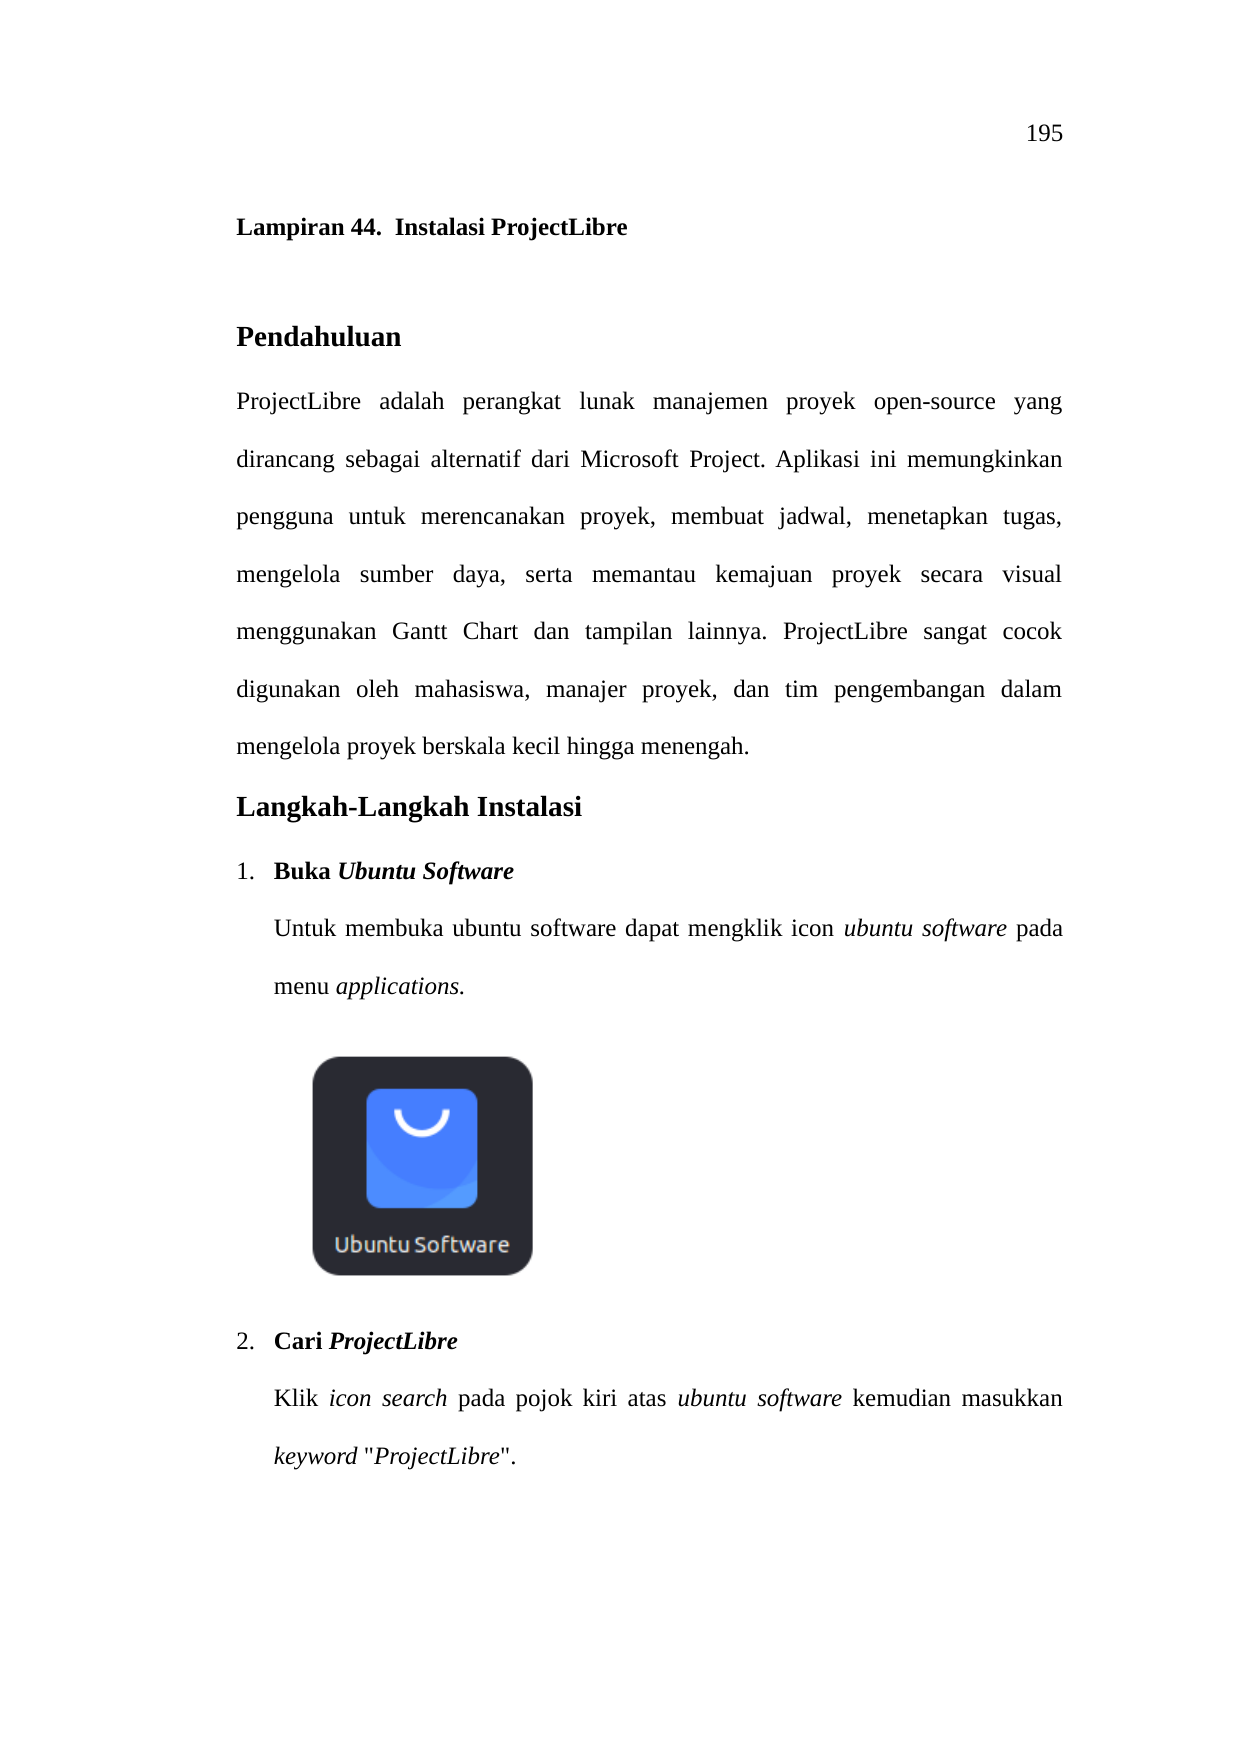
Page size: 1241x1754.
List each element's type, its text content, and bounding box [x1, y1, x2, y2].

picture [276, 1031, 573, 1294]
text Pendahuluan [236, 319, 1063, 353]
list Buka Ubuntu Software [236, 856, 1063, 884]
text ProjectLibre adalah perangkat lunak manajemen proyek open-source yang dirancang sebagai alternatif dari Microsoft Project. Aplikasi ini memungkinkan pengguna untuk merencanakan proyek, membuat jadwal, menetapkan tugas, mengelola sumber daya, serta memantau kemajuan proyek secara visual menggunakan Gantt Chart dan tampilan lainnya. ProjectLibre sangat cocok digunakan oleh mahasiswa, manajer proyek, dan tim pengembangan dalam mengelola proyek berskala kecil hingga menengah. [236, 386, 1063, 760]
text Langkah-Langkah Instalasi [236, 789, 1063, 822]
list Klik icon search pada pojok kiri atas ubuntu software kemudian masukkan keyword "ProjectLibre". [236, 1383, 1063, 1469]
list Instalasi ProjectLibre [236, 212, 1063, 241]
list Untuk membuka ubuntu software dapat mengklik icon ubuntu software pada menu applications. [236, 913, 1063, 999]
list Cari ProjectLibre [236, 1326, 1063, 1354]
